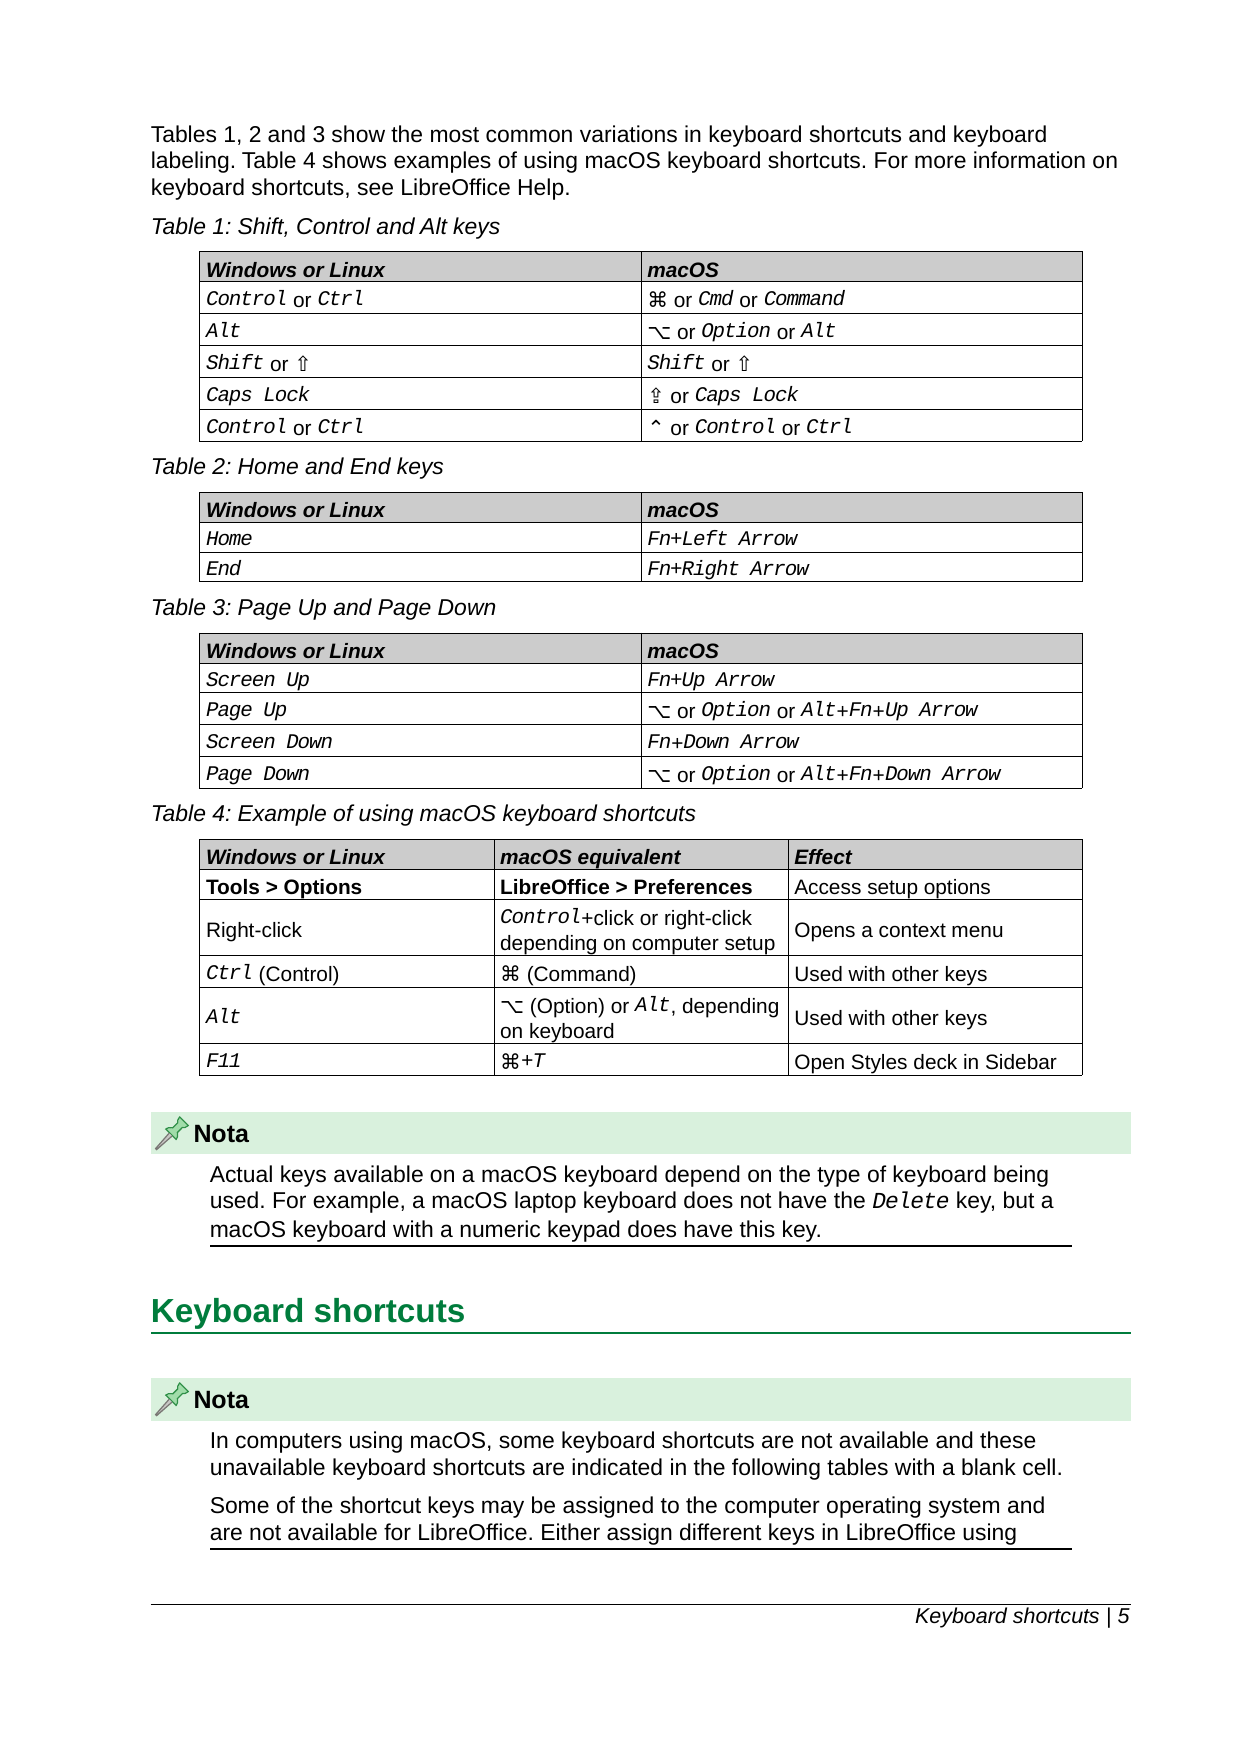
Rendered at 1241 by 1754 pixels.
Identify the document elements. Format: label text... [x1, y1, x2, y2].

table_header Windows or Linux [200, 840, 494, 869]
table_cell LibreOffice > Preferences [495, 870, 788, 899]
text Actual keys available on a macOS keyboard depend on the type of keyboard being used. For example, a macOS laptop keyboard does not have the Delete key, but a macOS keyboard with a numeric keypad does have this key. [209, 1161, 1072, 1247]
table_cell Screen Up [200, 664, 641, 692]
subtitle Nota [193, 1112, 1131, 1154]
table_header Windows or Linux [200, 252, 641, 281]
table_header macOS [642, 493, 1082, 522]
table_cell Control+click or right‑click depending on computer setup [495, 900, 788, 955]
table_cell Home [200, 523, 641, 552]
table_cell Alt [200, 314, 641, 345]
table_cell ⌘+T [495, 1044, 788, 1074]
table_cell ⌘ (Command) [495, 956, 788, 987]
table_cell ⌥ or Option or Alt+Fn+Up Arrow [642, 693, 1082, 724]
text Table 2: Home and End keys [151, 453, 1131, 479]
table_cell ⌘ or Cmd or Command [642, 282, 1082, 313]
table_cell ⌥ (Option) or Alt, depending on keyboard [495, 988, 788, 1043]
text Some of the shortcut keys may be assigned to the computer operating system and are not available for LibreOffice. Either assign different keys in LibreOffice using [209, 1492, 1072, 1550]
table_cell Alt [200, 988, 494, 1043]
table_header Windows or Linux [200, 493, 641, 522]
text Table 1: Shift, Control and Alt keys [151, 213, 1131, 239]
table_cell Ctrl (Control) [200, 956, 494, 987]
table_cell Tools > Options [200, 870, 494, 899]
table_cell ⇪ or Caps Lock [642, 378, 1082, 409]
text Table 3: Page Up and Page Down [151, 594, 1131, 620]
table_cell Right-click [200, 900, 494, 955]
table_cell Screen Down [200, 725, 641, 756]
table_header Windows or Linux [200, 634, 641, 663]
table_header macOS [642, 252, 1082, 281]
table_cell Used with other keys [789, 956, 1082, 987]
table_cell Caps Lock [200, 378, 641, 409]
table_cell Shift or ⇧ [200, 346, 641, 377]
table_cell Used with other keys [789, 988, 1082, 1043]
table_cell ⌥ or Option or Alt [642, 314, 1082, 345]
text In computers using macOS, some keyboard shortcuts are not available and these unavailable keyboard shortcuts are indicated in the following tables with a blank cell. [209, 1427, 1072, 1480]
table_cell Fn+Down Arrow [642, 725, 1082, 756]
table_cell Page Up [200, 693, 641, 724]
table_header macOS equivalent [495, 840, 788, 869]
table_cell Shift or ⇧ [642, 346, 1082, 377]
table_cell Page Down [200, 757, 641, 788]
table_cell Fn+Right Arrow [642, 553, 1082, 581]
table_cell Access setup options [789, 870, 1082, 899]
table_cell F11 [200, 1044, 494, 1074]
table_header macOS [642, 634, 1082, 663]
text Table 4: Example of using macOS keyboard shortcuts [151, 800, 1131, 827]
table_cell Control or Ctrl [200, 410, 641, 441]
table_header Effect [789, 840, 1082, 869]
table_cell ⌃ or Control or Ctrl [642, 410, 1082, 441]
table_cell ⌥ or Option or Alt+Fn+Down Arrow [642, 757, 1082, 788]
table_cell Open Styles deck in Sidebar [789, 1044, 1082, 1074]
table_cell Fn+Up Arrow [642, 664, 1082, 692]
subtitle Keyboard shortcuts [151, 1291, 1131, 1332]
text Tables 1, 2 and 3 show the most common variations in keyboard shortcuts and keyboard labeling. Table 4 shows examples of using macOS keyboard shortcuts. For more information on keyboard shortcuts, see LibreOffice Help. [151, 121, 1131, 200]
subtitle Nota [151, 1378, 1131, 1421]
table_cell End [200, 553, 641, 581]
table_cell Fn+Left Arrow [642, 523, 1082, 552]
table_cell Control or Ctrl [200, 282, 641, 313]
table_cell Opens a context menu [789, 900, 1082, 955]
